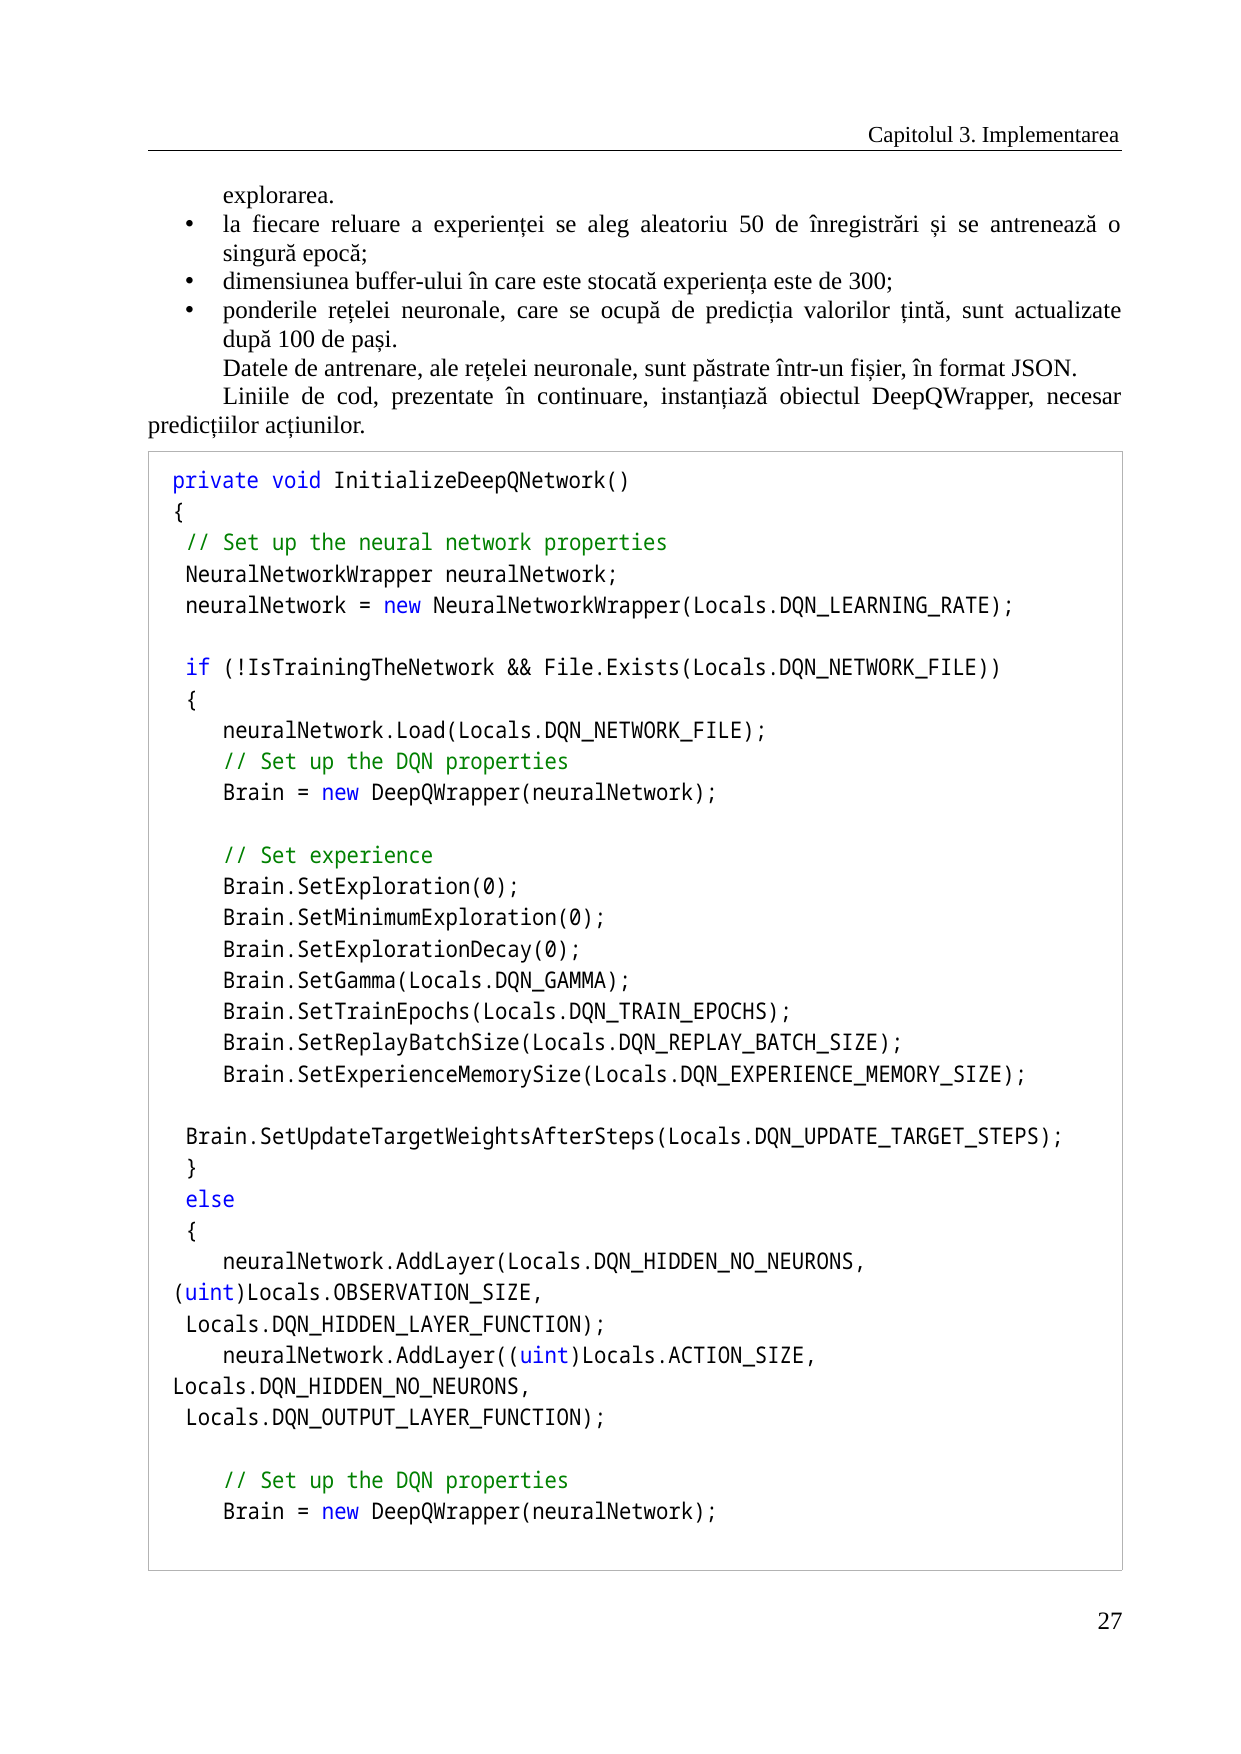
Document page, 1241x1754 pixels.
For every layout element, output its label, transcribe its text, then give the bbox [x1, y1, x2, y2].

text // Set experience [149, 826, 1122, 858]
text Liniile de cod, prezentate în continuare, instanțiază obiectul DeepQWrapper, necesar predicțiilor acțiunilor. [148, 381, 1122, 439]
text neuralNetwork.AddLayer(Locals.DQN_HIDDEN_NO_NEURONS, (uint)Locals.OBSERVATION_SIZE, Locals.DQN_HIDDEN_LAYER_FUNCTION); [149, 1233, 1122, 1326]
list ponderile rețelei neuronale, care se ocupă de predicția valorilor țintă, sunt actualizate după 100 de pași. [185, 295, 1122, 353]
text neuralNetwork.AddLayer((uint)Locals.ACTION_SIZE, Locals.DQN_HIDDEN_NO_NEURONS, Locals.DQN_OUTPUT_LAYER_FUNCTION); [149, 1326, 1122, 1433]
list explorarea. [185, 180, 1122, 209]
text Brain = new DeepQWrapper(neuralNetwork); [149, 764, 1122, 808]
text Brain.SetExperienceMemorySize(Locals.DQN_EXPERIENCE_MEMORY_SIZE); Brain.SetUpdateTargetWeightsAfterSteps(Locals.DQN_UPDATE_TARGET_STEPS); [149, 1045, 1122, 1139]
text private void InitializeDeepQNetwork() [149, 452, 1122, 483]
text if (!IsTrainingTheNetwork && File.Exists(Locals.DQN_NETWORK_FILE)) [149, 639, 1122, 670]
text { [149, 1201, 1122, 1233]
text { [149, 483, 1122, 514]
text { [149, 670, 1122, 701]
text // Set up the neural network properties [149, 514, 1122, 545]
text else [149, 1170, 1122, 1201]
text Brain = new DeepQWrapper(neuralNetwork); [149, 1483, 1122, 1526]
text Brain.SetExplorationDecay(0); [149, 920, 1122, 951]
text // Set up the DQN properties [149, 1451, 1122, 1483]
text Brain.SetReplayBatchSize(Locals.DQN_REPLAY_BATCH_SIZE); [149, 1014, 1122, 1045]
text neuralNetwork.Load(Locals.DQN_NETWORK_FILE); [149, 701, 1122, 733]
list la fiecare reluare a experienței se aleg aleatoriu 50 de înregistrări și se antrenează o singură epocă; [185, 209, 1122, 266]
text neuralNetwork = new NeuralNetworkWrapper(Locals.DQN_LEARNING_RATE); [149, 576, 1122, 620]
text Brain.SetMinimumExploration(0); [149, 889, 1122, 920]
text // Set up the DQN properties [149, 733, 1122, 764]
text NeuralNetworkWrapper neuralNetwork; [149, 545, 1122, 576]
text Brain.SetTrainEpochs(Locals.DQN_TRAIN_EPOCHS); [149, 983, 1122, 1014]
list dimensiunea buffer-ului în care este stocată experiența este de 300; [185, 266, 1122, 295]
text Brain.SetExploration(0); [149, 858, 1122, 889]
text Datele de antrenare, ale rețelei neuronale, sunt păstrate într-un fișier, în format JSON. [148, 353, 1122, 381]
text Brain.SetGamma(Locals.DQN_GAMMA); [149, 951, 1122, 983]
text } [149, 1139, 1122, 1170]
